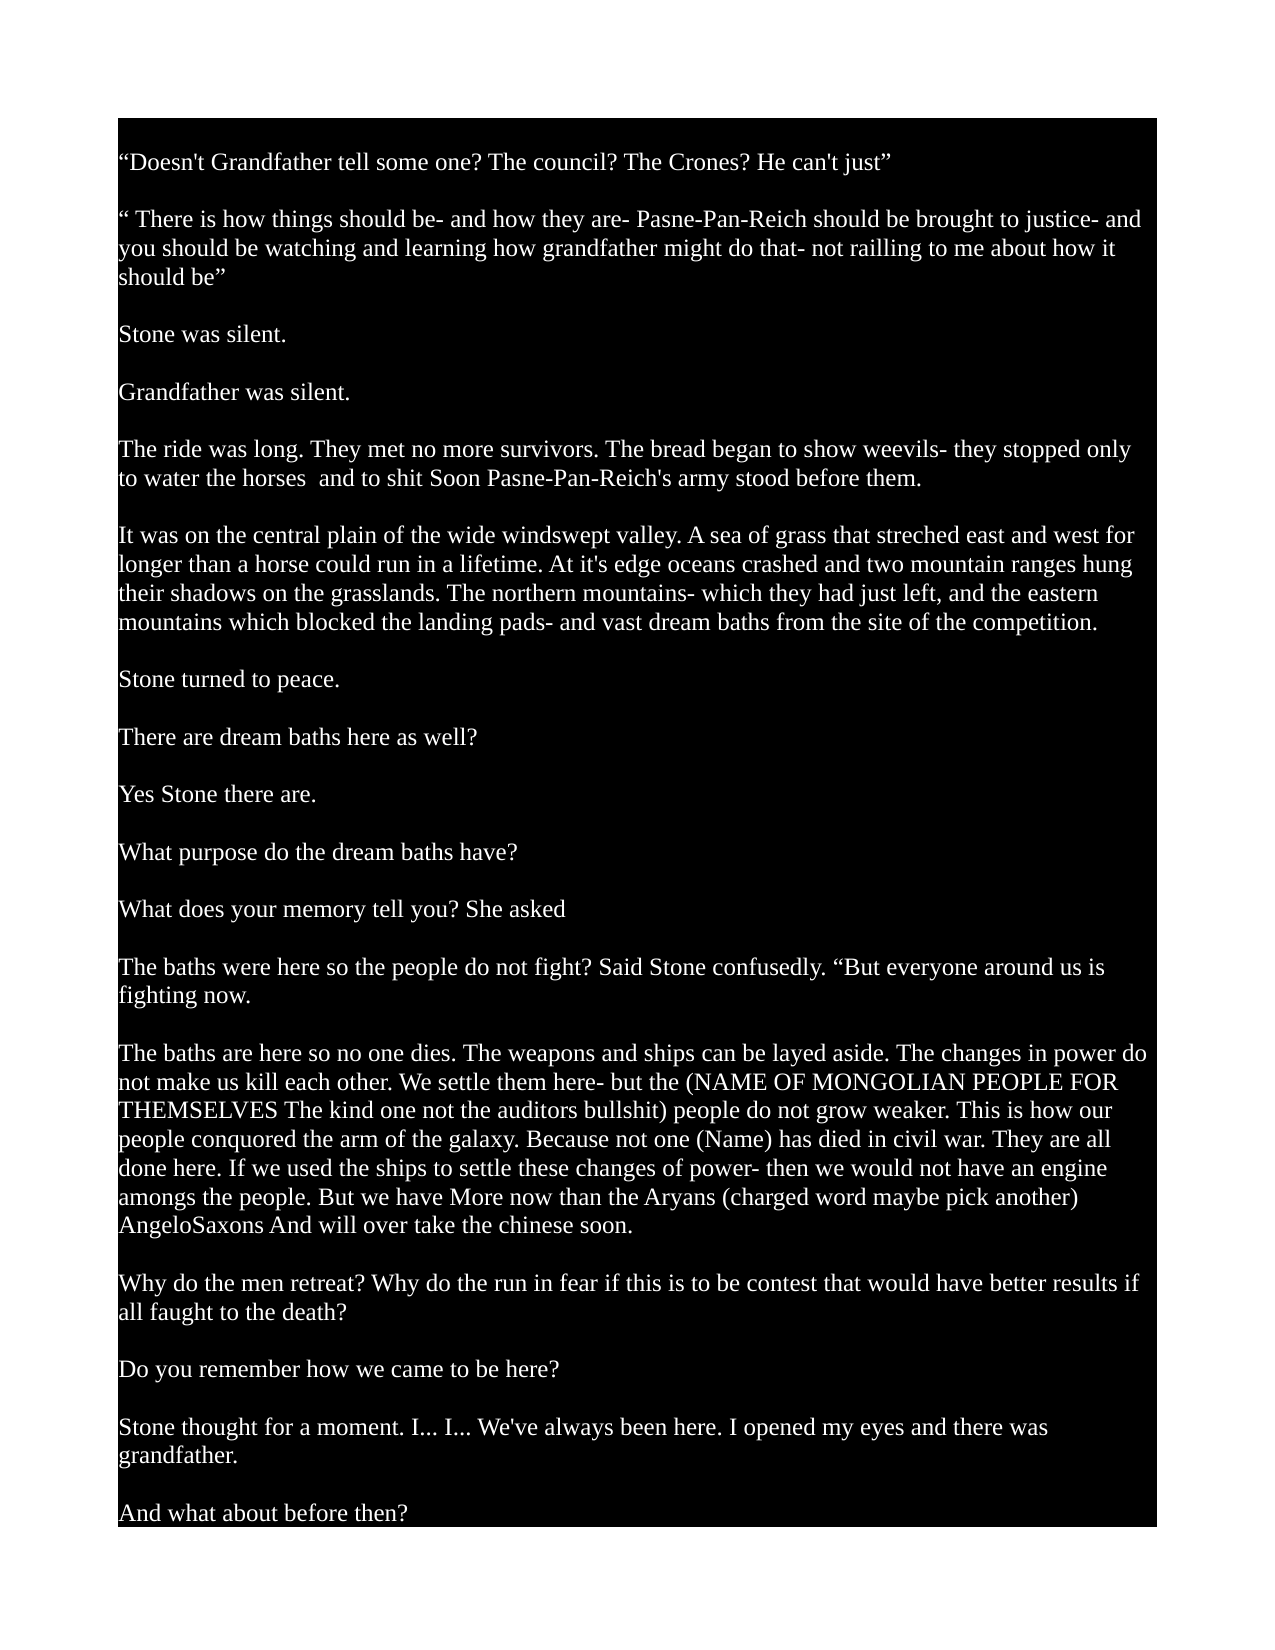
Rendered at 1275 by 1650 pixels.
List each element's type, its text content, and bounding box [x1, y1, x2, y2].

text Stone was silent. Grandfather was silent. [118, 319, 1157, 406]
text Stone turned to peace. There are dream baths here as well? Yes Stone there are. What purpose do the dream baths have? What does your memory tell you? She asked The baths were here so the people do not fight? Said Stone confusedly. “But everyone around us is fighting now. [118, 664, 1157, 1009]
text And what about before then? [118, 1498, 1157, 1527]
text Stone thought for a moment. I... I... We've always been here. I opened my eyes and there was grandfather. [118, 1412, 1157, 1469]
text The ride was long. They met no more survivors. The bread began to show weevils- they stopped only to water the horses and to shit Soon Pasne-Pan-Reich's army stood before them. It was on the central plain of the wide windswept valley. A sea of grass that streched east and west for longer than a horse could run in a lifetime. At it's edge oceans crashed and two mountain ranges hung their shadows on the grasslands. The northern mountains- which they had just left, and the eastern mountains which blocked the landing pads- and vast dream baths from the site of the competition. [118, 434, 1157, 636]
text The baths are here so no one dies. The weapons and ships can be layed aside. The changes in power do not make us kill each other. We settle them here- but the (NAME OF MONGOLIAN PEOPLE FOR THEMSELVES The kind one not the auditors bullshit) people do not grow weaker. This is how our people conquored the arm of the galaxy. Because not one (Name) has died in civil war. They are all done here. If we used the ships to settle these changes of power- then we would not have an engine amongs the people. But we have More now than the Aryans (charged word maybe pick another) AngeloSaxons And will over take the chinese soon. Why do the men retreat? Why do the run in fear if this is to be contest that would have better results if all faught to the death? Do you remember how we came to be here? [118, 1009, 1157, 1383]
text “Doesn't Grandfather tell some one? The council? The Crones? He can't just” “ There is how things should be- and how they are- Pasne-Pan-Reich should be brought to justice- and you should be watching and learning how grandfather might do that- not railling to me about how it should be” [118, 147, 1157, 291]
